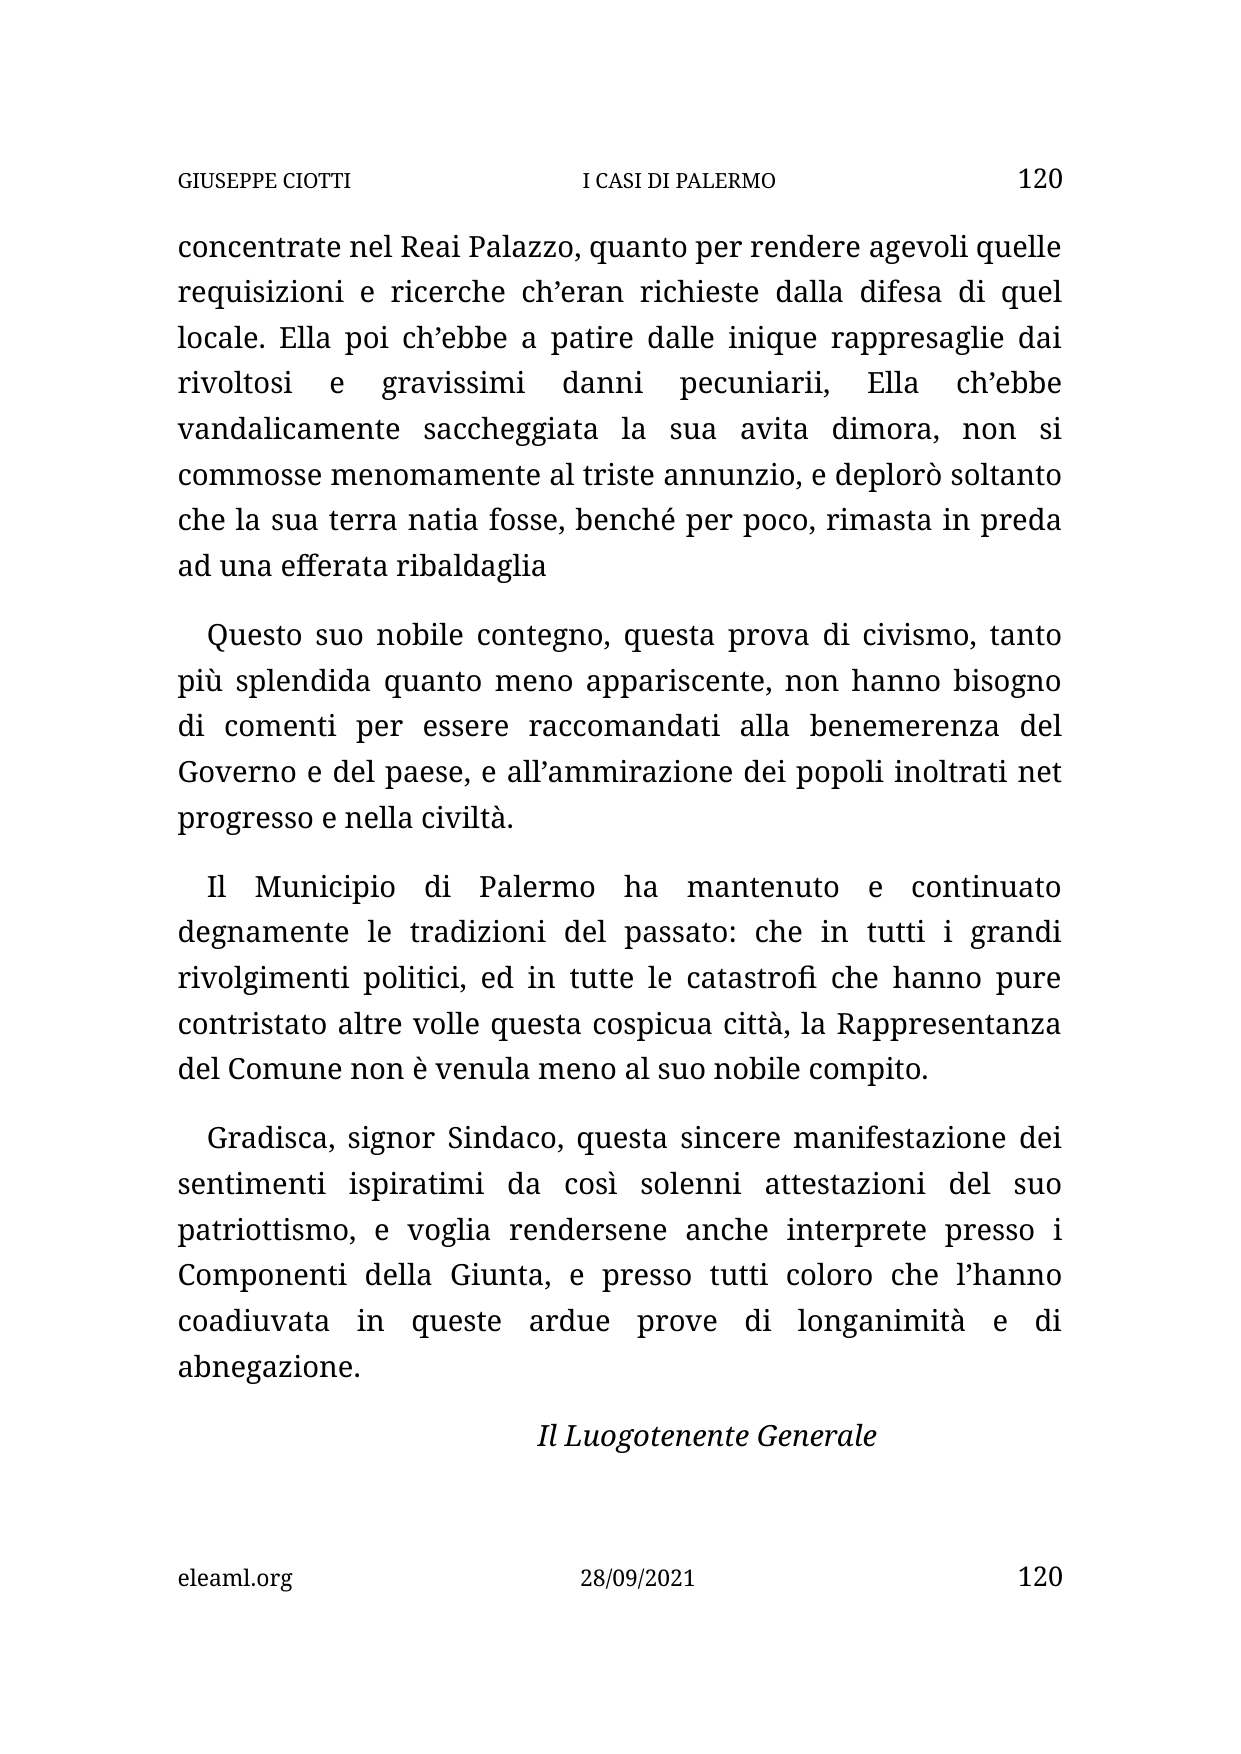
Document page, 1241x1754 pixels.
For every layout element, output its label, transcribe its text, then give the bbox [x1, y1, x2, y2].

text Gradisca, signor Sindaco, questa sincere manifestazione dei sentimenti ispiratimi da così solenni attestazioni del suo patriottismo, e voglia rendersene anche interprete presso i Componenti della Giunta, e presso tutti coloro che l’hanno coadiuvata in queste ardue prove di longanimità e di abnegazione. [177, 1118, 1063, 1386]
text Il Municipio di Palermo ha mantenuto e continuato degnamente le tradizioni del passato: che in tutti i grandi rivolgimenti politici, ed in tutte le catastrofi che hanno pure contristato altre volle questa cospicua città, la Rappresentanza del Comune non è venula meno al suo nobile compito. [177, 866, 1063, 1088]
text concentrate nel Reai Palazzo, quanto per rendere agevoli quelle requisizioni e ricerche ch’eran richieste dalla difesa di quel locale. Ella poi ch’ebbe a patire dalle inique rappresaglie dai rivoltosi e gravissimi danni pecuniarii, Ella ch’ebbe vandalicamente saccheggiata la sua avita dimora, non si commosse menomamente al triste annunzio, e deplorò soltanto che la sua terra natia fosse, benché per poco, rimasta in preda ad una efferata ribaldaglia [177, 226, 1063, 585]
text Il Luogotenente Generale [325, 1415, 1063, 1455]
text Questo suo nobile contegno, questa prova di civismo, tanto più splendida quanto meno appariscente, non hanno bisogno di comenti per essere raccomandati alla benemerenza del Governo e del paese, e all’ammirazione dei popoli inoltrati net progresso e nella civiltà. [177, 614, 1063, 837]
